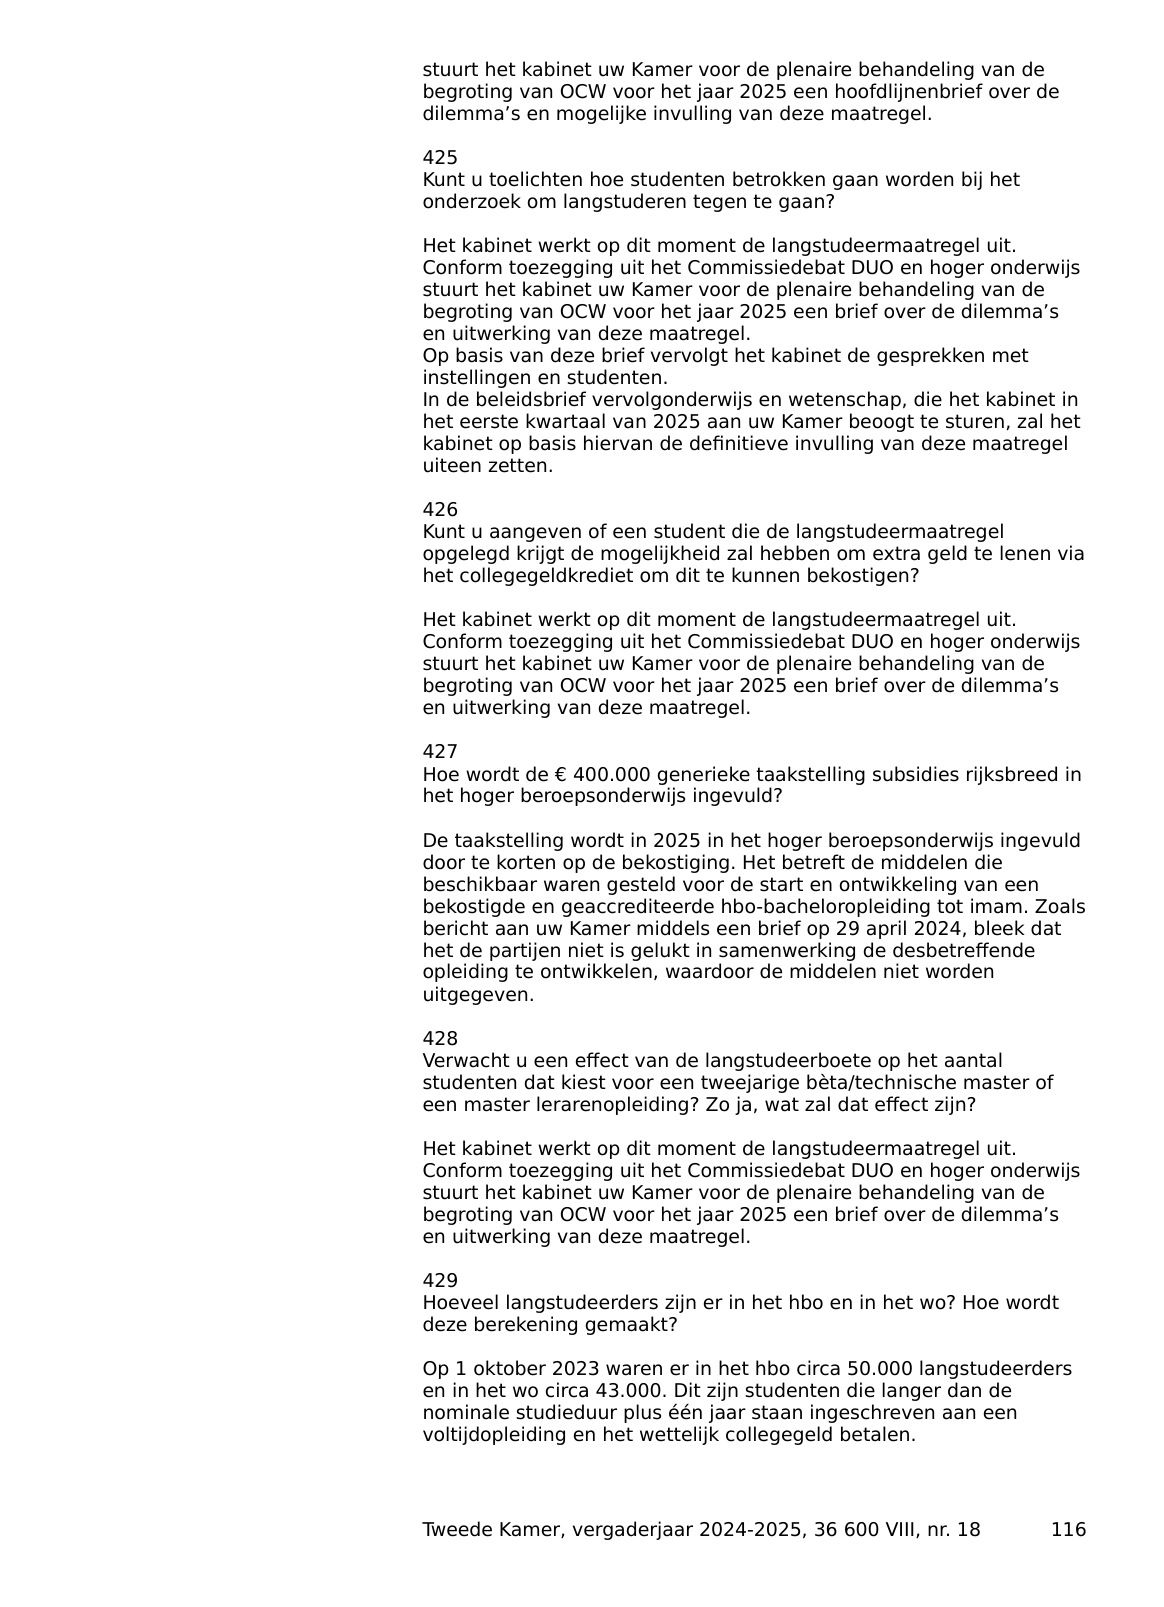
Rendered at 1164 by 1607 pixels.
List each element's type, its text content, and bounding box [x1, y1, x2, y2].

text 426 [422, 499, 1087, 521]
text Het kabinet werkt op dit moment de langstudeermaatregel uit. Conform toezegging uit het Commissiedebat DUO en hoger onderwijs stuurt het kabinet uw Kamer voor de plenaire behandeling van de begroting van OCW voor het jaar 2025 een brief over de dilemma’s en uitwerking van deze maatregel. [422, 609, 1087, 719]
text 425 [422, 147, 1087, 169]
text Het kabinet werkt op dit moment de langstudeermaatregel uit. Conform toezegging uit het Commissiedebat DUO en hoger onderwijs stuurt het kabinet uw Kamer voor de plenaire behandeling van de begroting van OCW voor het jaar 2025 een brief over de dilemma’s en uitwerking van deze maatregel. [422, 1138, 1087, 1248]
text 429 [422, 1270, 1087, 1292]
text Hoe wordt de € 400.000 generieke taakstelling subsidies rijksbreed in het hoger beroepsonderwijs ingevuld? [422, 763, 1087, 807]
text Op basis van deze brief vervolgt het kabinet de gesprekken met instellingen en studenten. [422, 345, 1087, 389]
text In de beleidsbrief vervolgonderwijs en wetenschap, die het kabinet in het eerste kwartaal van 2025 aan uw Kamer beoogt te sturen, zal het kabinet op basis hiervan de definitieve invulling van deze maatregel uiteen zetten. [422, 389, 1087, 477]
text Op 1 oktober 2023 waren er in het hbo circa 50.000 langstudeerders en in het wo circa 43.000. Dit zijn studenten die langer dan de nominale studieduur plus één jaar staan ingeschreven aan een voltijdopleiding en het wettelijk collegegeld betalen. [422, 1358, 1087, 1446]
text Kunt u aangeven of een student die de langstudeermaatregel opgelegd krijgt de mogelijkheid zal hebben om extra geld te lenen via het collegegeldkrediet om dit te kunnen bekostigen? [422, 521, 1087, 587]
text Kunt u toelichten hoe studenten betrokken gaan worden bij het onderzoek om langstuderen tegen te gaan? [422, 169, 1087, 213]
text 428 [422, 1028, 1087, 1049]
text 427 [422, 741, 1087, 763]
text Verwacht u een effect van de langstudeerboete op het aantal studenten dat kiest voor een tweejarige bèta/technische master of een master lerarenopleiding? Zo ja, wat zal dat effect zijn? [422, 1049, 1087, 1116]
text Hoeveel langstudeerders zijn er in het hbo en in het wo? Hoe wordt deze berekening gemaakt? [422, 1292, 1087, 1336]
text stuurt het kabinet uw Kamer voor de plenaire behandeling van de begroting van OCW voor het jaar 2025 een hoofdlijnenbrief over de dilemma’s en mogelijke invulling van deze maatregel. [422, 59, 1087, 125]
text De taakstelling wordt in 2025 in het hoger beroepsonderwijs ingevuld door te korten op de bekostiging. Het betreft de middelen die beschikbaar waren gesteld voor de start en ontwikkeling van een bekostigde en geaccrediteerde hbo-bacheloropleiding tot imam. Zoals bericht aan uw Kamer middels een brief op 29 april 2024, bleek dat het de partijen niet is gelukt in samenwerking de desbetreffende opleiding te ontwikkelen, waardoor de middelen niet worden uitgegeven. [422, 829, 1087, 1005]
text Het kabinet werkt op dit moment de langstudeermaatregel uit. Conform toezegging uit het Commissiedebat DUO en hoger onderwijs stuurt het kabinet uw Kamer voor de plenaire behandeling van de begroting van OCW voor het jaar 2025 een brief over de dilemma’s en uitwerking van deze maatregel. [422, 235, 1087, 345]
